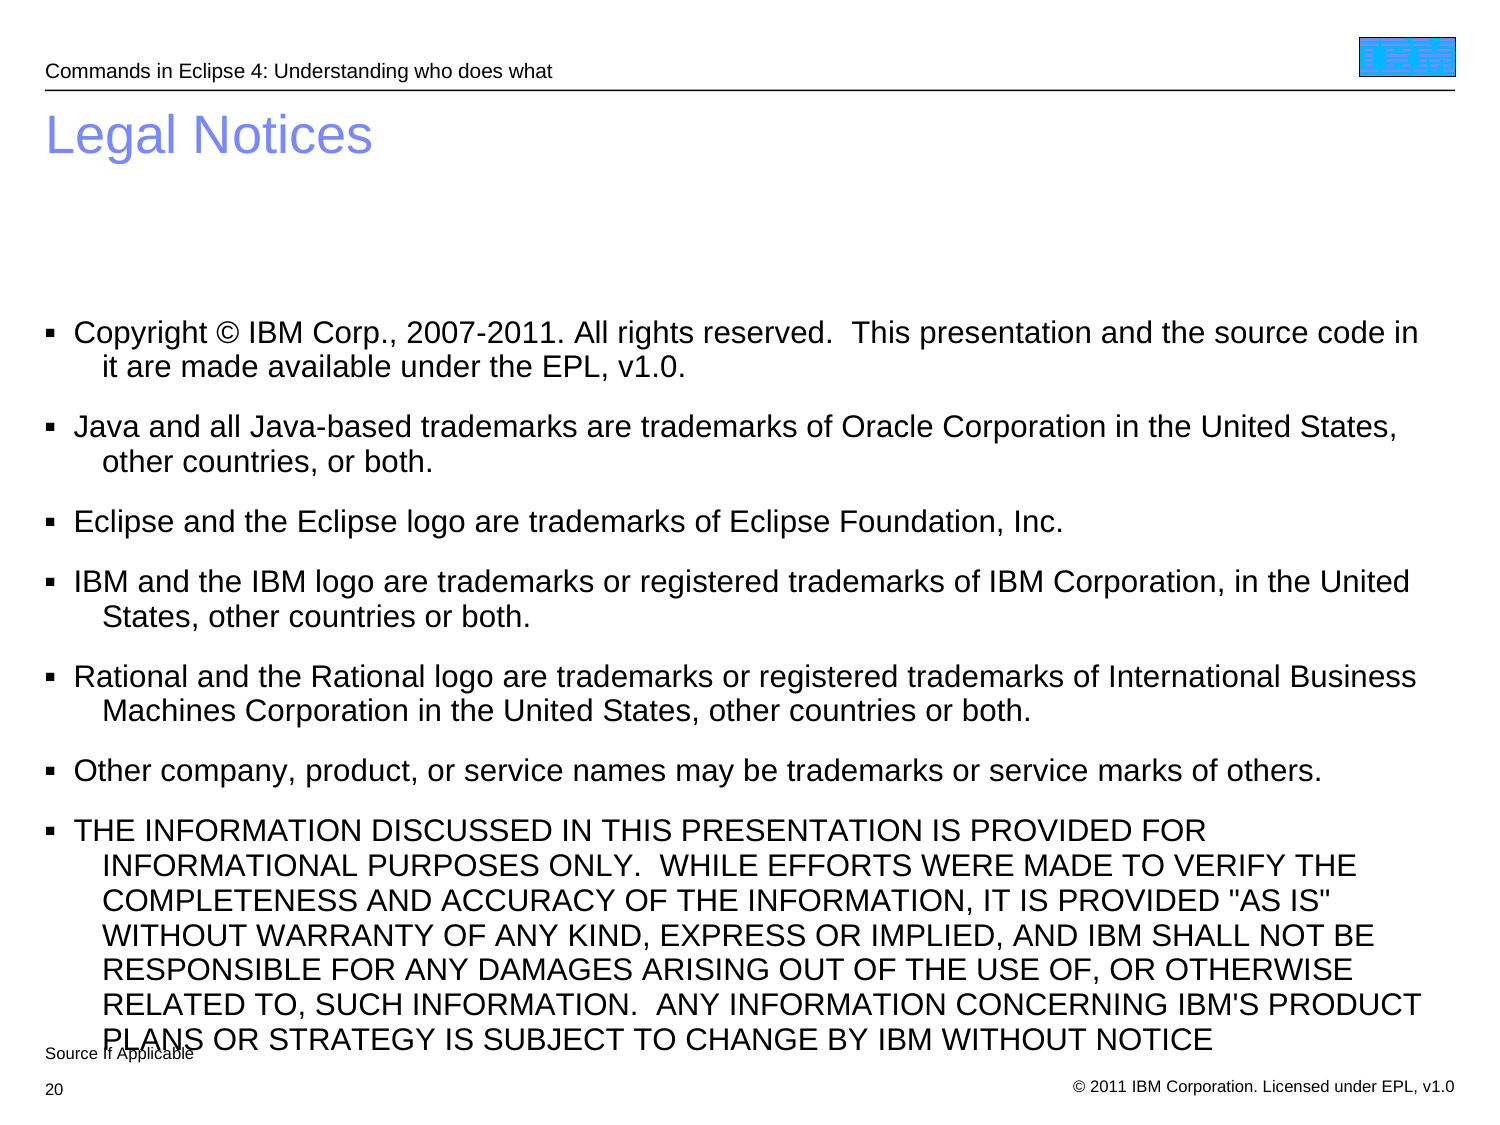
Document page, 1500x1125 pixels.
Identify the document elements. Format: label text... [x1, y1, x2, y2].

list Copyright © IBM Corp., 2007-2011. All rights reserved. This presentation and the source code in it are made available under the EPL, v1.0. Java and all Java-based trademarks are trademarks of Oracle Corporation in the United States, other countries, or both. Eclipse and the Eclipse logo are trademarks of Eclipse Foundation, Inc. IBM and the IBM logo are trademarks or registered trademarks of IBM Corporation, in the United States, other countries or both. Rational and the Rational logo are trademarks or registered trademarks of International Business Machines Corporation in the United States, other countries or both. Other company, product, or service names may be trademarks or service marks of others. THE INFORMATION DISCUSSED IN THIS PRESENTATION IS PROVIDED FOR INFORMATIONAL PURPOSES ONLY. WHILE EFFORTS WERE MADE TO VERIFY THE COMPLETENESS AND ACCURACY OF THE INFORMATION, IT IS PROVIDED "AS IS" WITHOUT WARRANTY OF ANY KIND, EXPRESS OR IMPLIED, AND IBM SHALL NOT BE RESPONSIBLE FOR ANY DAMAGES ARISING OUT OF THE USE OF, OR OTHERWISE RELATED TO, SUCH INFORMATION. ANY INFORMATION CONCERNING IBM'S PRODUCT PLANS OR STRATEGY IS SUBJECT TO CHANGE BY IBM WITHOUT NOTICE [30, 307, 1456, 1086]
text_box Source If Applicable [30, 1021, 1441, 1072]
text_box Commands in Eclipse 4: Understanding who does what [30, 37, 1306, 83]
title Legal Notices [30, 97, 1456, 218]
